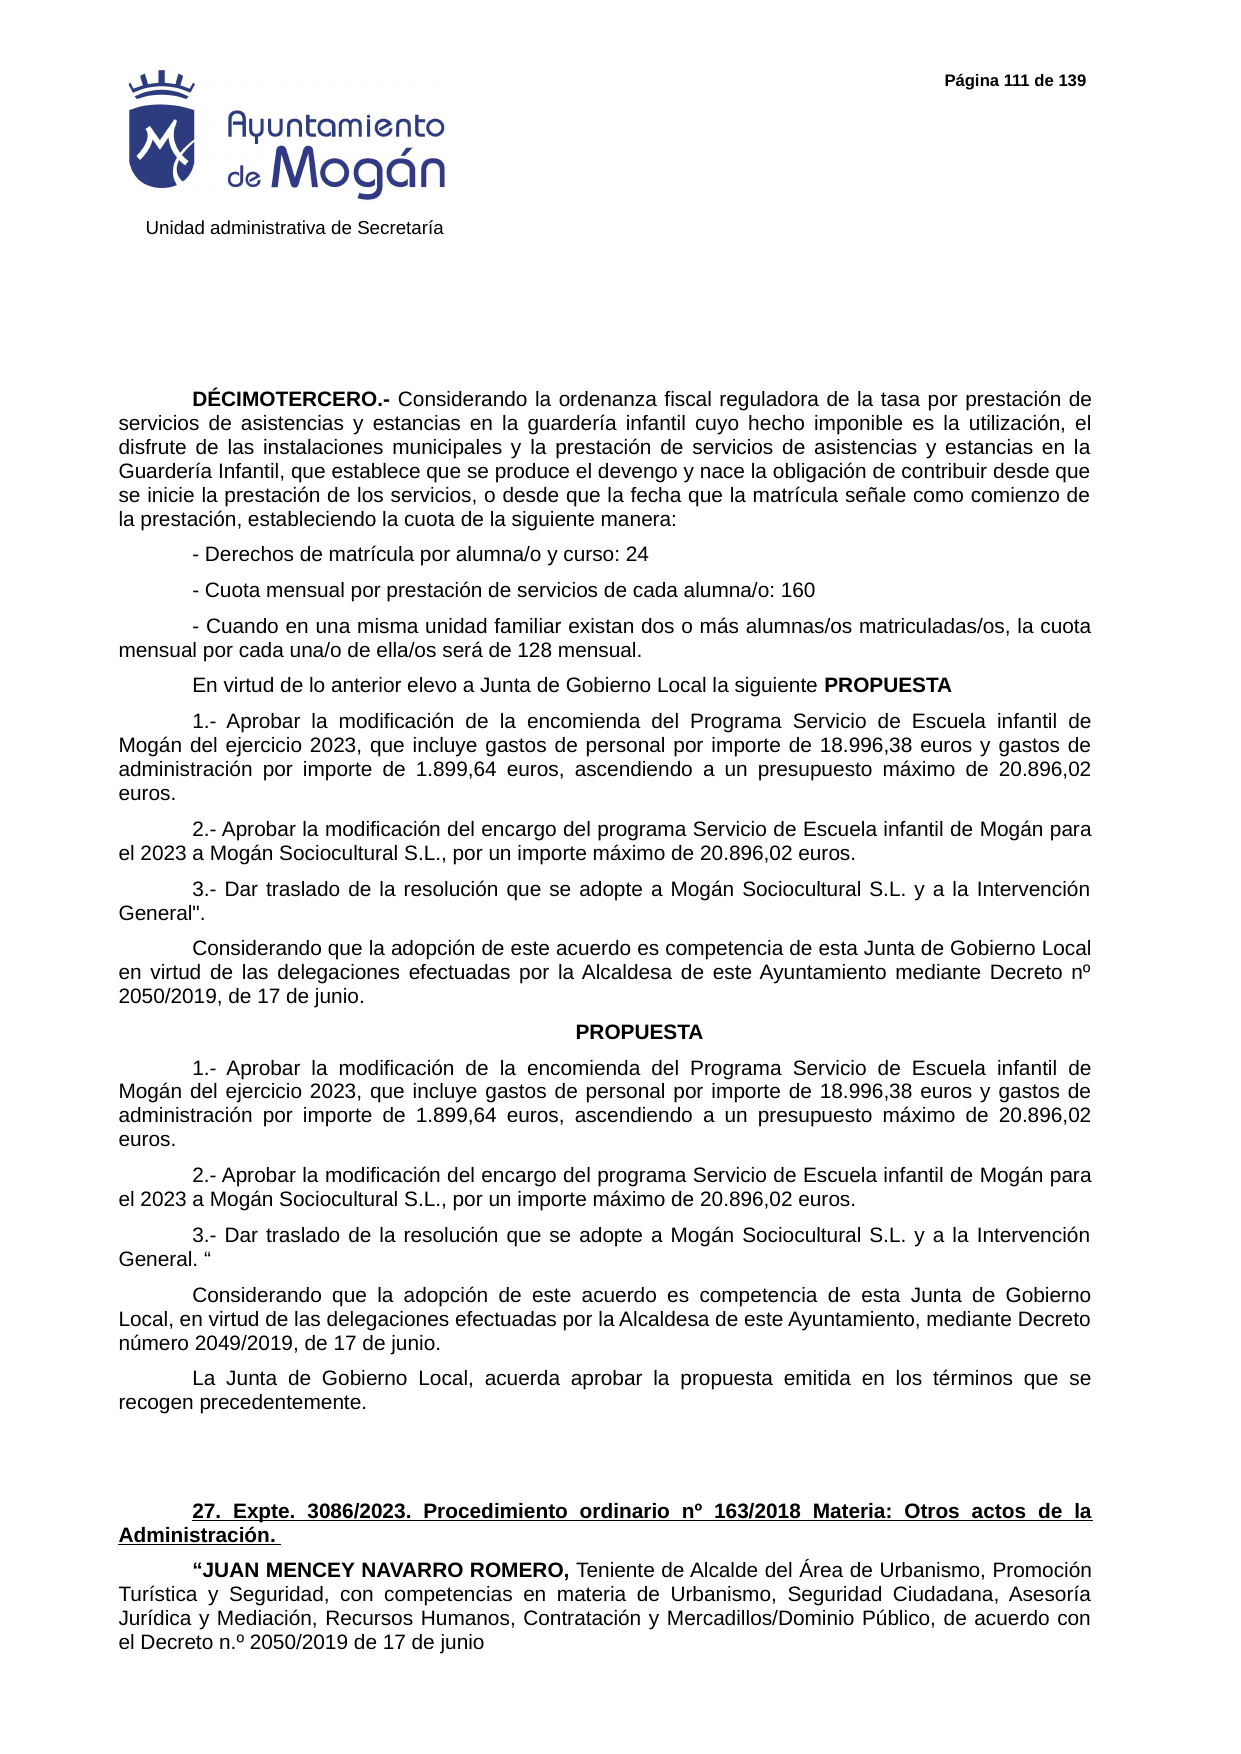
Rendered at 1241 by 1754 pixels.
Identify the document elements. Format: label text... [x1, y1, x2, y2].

table_cell [336, 335, 471, 387]
text 3.- Dar traslado de la resolución que se adopte a Mogán Sociocultural S.L. y a la Intervención General. “ [118, 1223, 1092, 1271]
table_cell [118, 335, 336, 387]
text La Junta de Gobierno Local, acuerda aprobar la propuesta emitida en los términos que se recogen precedentemente. [118, 1366, 1092, 1414]
table_cell [958, 335, 1073, 387]
text 3.- Dar traslado de la resolución que se adopte a Mogán Sociocultural S.L. y a la Intervención General". [118, 876, 1092, 924]
table_cell [861, 335, 958, 387]
text 1.- Aprobar la modificación de la encomienda del Programa Servicio de Escuela infantil de Mogán del ejercicio 2023, que incluye gastos de personal por importe de 18.996,38 euros y gastos de administración por importe de 1.899,64 euros, ascendiendo a un presupuesto máximo de 20.896,02 euros. [118, 709, 1092, 805]
text Considerando que la adopción de este acuerdo es competencia de esta Junta de Gobierno Local, en virtud de las delegaciones efectuadas por la Alcaldesa de este Ayuntamiento, mediante Decreto número 2049/2019, de 17 de junio. [118, 1282, 1092, 1354]
text - Derechos de matrícula por alumna/o y curso: 24 [118, 542, 1092, 566]
text - Cuando en una misma unidad familiar existan dos o más alumnas/os matriculadas/os, la cuota mensual por cada una/o de ella/os será de 128 mensual. [118, 614, 1092, 662]
text 2.- Aprobar la modificación del encargo del programa Servicio de Escuela infantil de Mogán para el 2023 a Mogán Sociocultural S.L., por un importe máximo de 20.896,02 euros. [118, 1163, 1092, 1211]
text Considerando que la adopción de este acuerdo es competencia de esta Junta de Gobierno Local en virtud de las delegaciones efectuadas por la Alcaldesa de este Ayuntamiento mediante Decreto nº 2050/2019, de 17 de junio. [118, 936, 1092, 1008]
table_cell [1073, 335, 1223, 387]
text 27. Expte. 3086/2023. Procedimiento ordinario nº 163/2018 Materia: Otros actos de la Administración. [118, 1499, 1092, 1547]
text DÉCIMOTERCERO.- Considerando la ordenanza fiscal reguladora de la tasa por prestación de servicios de asistencias y estancias en la guardería infantil cuyo hecho imponible es la utilización, el disfrute de las instalaciones municipales y la prestación de servicios de asistencias y estancias en la Guardería Infantil, que establece que se produce el devengo y nace la obligación de contribuir desde que se inicie la prestación de los servicios, o desde que la fecha que la matrícula señale como comienzo de la prestación, estableciendo la cuota de la siguiente manera: [118, 387, 1092, 530]
text PROPUESTA [118, 1020, 1092, 1044]
picture [128, 70, 445, 206]
table_cell [698, 335, 861, 387]
text 1.- Aprobar la modificación de la encomienda del Programa Servicio de Escuela infantil de Mogán del ejercicio 2023, que incluye gastos de personal por importe de 18.996,38 euros y gastos de administración por importe de 1.899,64 euros, ascendiendo a un presupuesto máximo de 20.896,02 euros. [118, 1055, 1092, 1151]
text “JUAN MENCEY NAVARRO ROMERO, Teniente de Alcalde del Área de Urbanismo, Promoción Turística y Seguridad, con competencias en materia de Urbanismo, Seguridad Ciudadana, Asesoría Jurídica y Mediación, Recursos Humanos, Contratación y Mercadillos/Dominio Público, de acuerdo con el Decreto n.º 2050/2019 de 17 de junio [118, 1558, 1092, 1654]
table_cell [471, 335, 579, 387]
text En virtud de lo anterior elevo a Junta de Gobierno Local la siguiente PROPUESTA [118, 673, 1092, 697]
text 2.- Aprobar la modificación del encargo del programa Servicio de Escuela infantil de Mogán para el 2023 a Mogán Sociocultural S.L., por un importe máximo de 20.896,02 euros. [118, 817, 1092, 864]
text - Cuota mensual por prestación de servicios de cada alumna/o: 160 [118, 578, 1092, 602]
table_cell [579, 335, 698, 387]
